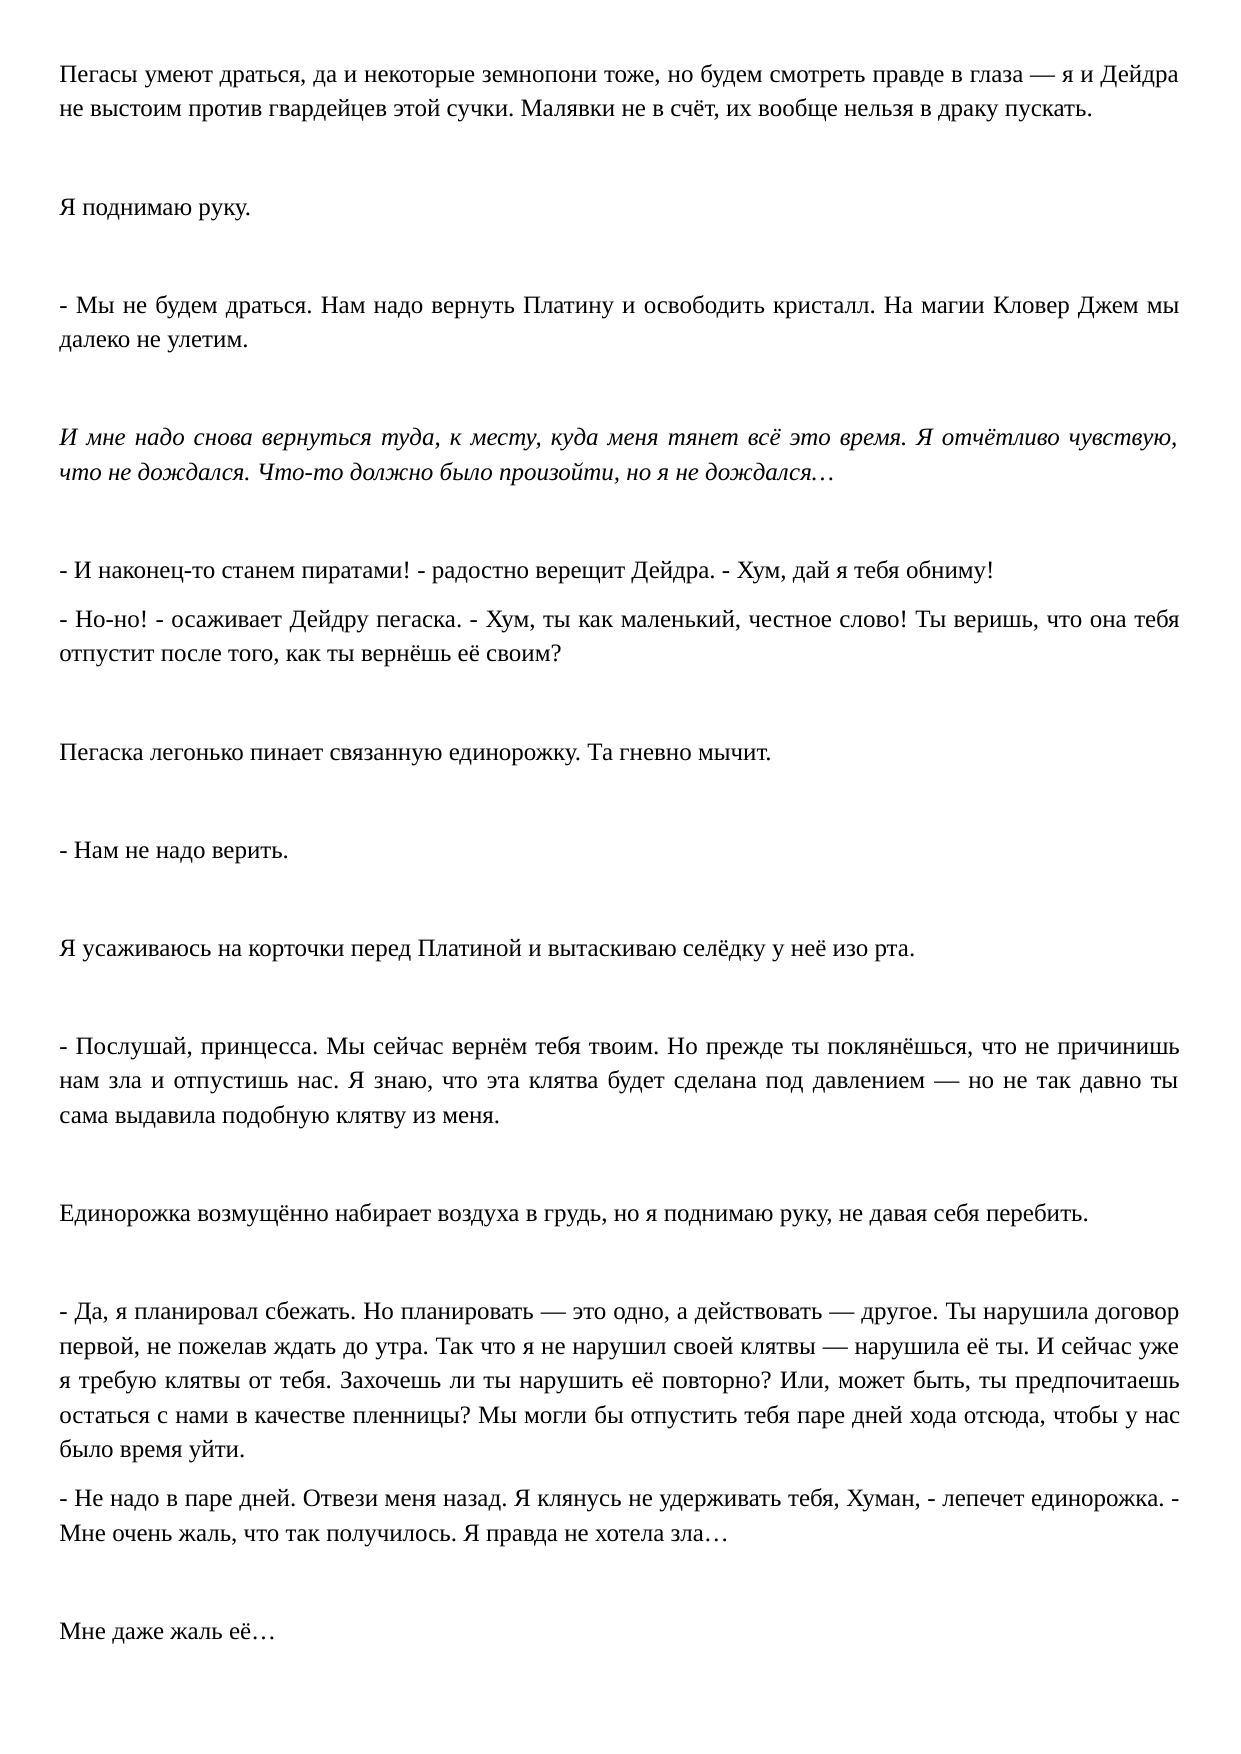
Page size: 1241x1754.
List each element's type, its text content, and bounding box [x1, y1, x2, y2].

text Я усаживаюсь на корточки перед Платиной и вытаскиваю селёдку у неё изо рта. [59, 933, 1181, 962]
text Единорожка возмущённо набирает воздуха в грудь, но я поднимаю руку, не давая себя перебить. [59, 1198, 1181, 1227]
text - Но-но! - осаживает Дейдру пегаска. - Хум, ты как маленький, честное слово! Ты веришь, что она тебя отпустит после того, как ты вернёшь её своим? [59, 604, 1181, 667]
text Мне даже жаль её… [59, 1616, 1181, 1644]
text - Нам не надо верить. [59, 835, 1181, 863]
text Пегаска легонько пинает связанную единорожку. Та гневно мычит. [59, 737, 1181, 765]
text - И наконец-то станем пиратами! - радостно верещит Дейдра. - Хум, дай я тебя обниму! [59, 555, 1181, 584]
text - Мы не будем драться. Нам надо вернуть Платину и освободить кристалл. На магии Кловер Джем мы далеко не улетим. [59, 290, 1181, 353]
text И мне надо снова вернуться туда, к месту, куда меня тянет всё это время. Я отчётливо чувствую, что не дождался. Что-то должно было произойти, но я не дождался… [59, 422, 1181, 486]
text - Послушай, принцесса. Мы сейчас вернём тебя твоим. Но прежде ты поклянёшься, что не причинишь нам зла и отпустишь нас. Я знаю, что эта клятва будет сделана под давлением — но не так давно ты сама выдавила подобную клятву из меня. [59, 1031, 1181, 1129]
text Пегасы умеют драться, да и некоторые земнопони тоже, но будем смотреть правде в глаза — я и Дейдра не выстоим против гвардейцев этой сучки. Малявки не в счёт, их вообще нельзя в драку пускать. [59, 59, 1181, 122]
text - Не надо в паре дней. Отвези меня назад. Я клянусь не удерживать тебя, Хуман, - лепечет единорожка. - Мне очень жаль, что так получилось. Я правда не хотела зла… [59, 1483, 1181, 1546]
text Я поднимаю руку. [59, 192, 1181, 220]
text - Да, я планировал сбежать. Но планировать — это одно, а действовать — другое. Ты нарушила договор первой, не пожелав ждать до утра. Так что я не нарушил своей клятвы — нарушила её ты. И сейчас уже я требую клятвы от тебя. Захочешь ли ты нарушить её повторно? Или, может быть, ты предпочитаешь остаться с нами в качестве пленницы? Мы могли бы отпустить тебя паре дней хода отсюда, чтобы у нас было время уйти. [59, 1296, 1181, 1463]
